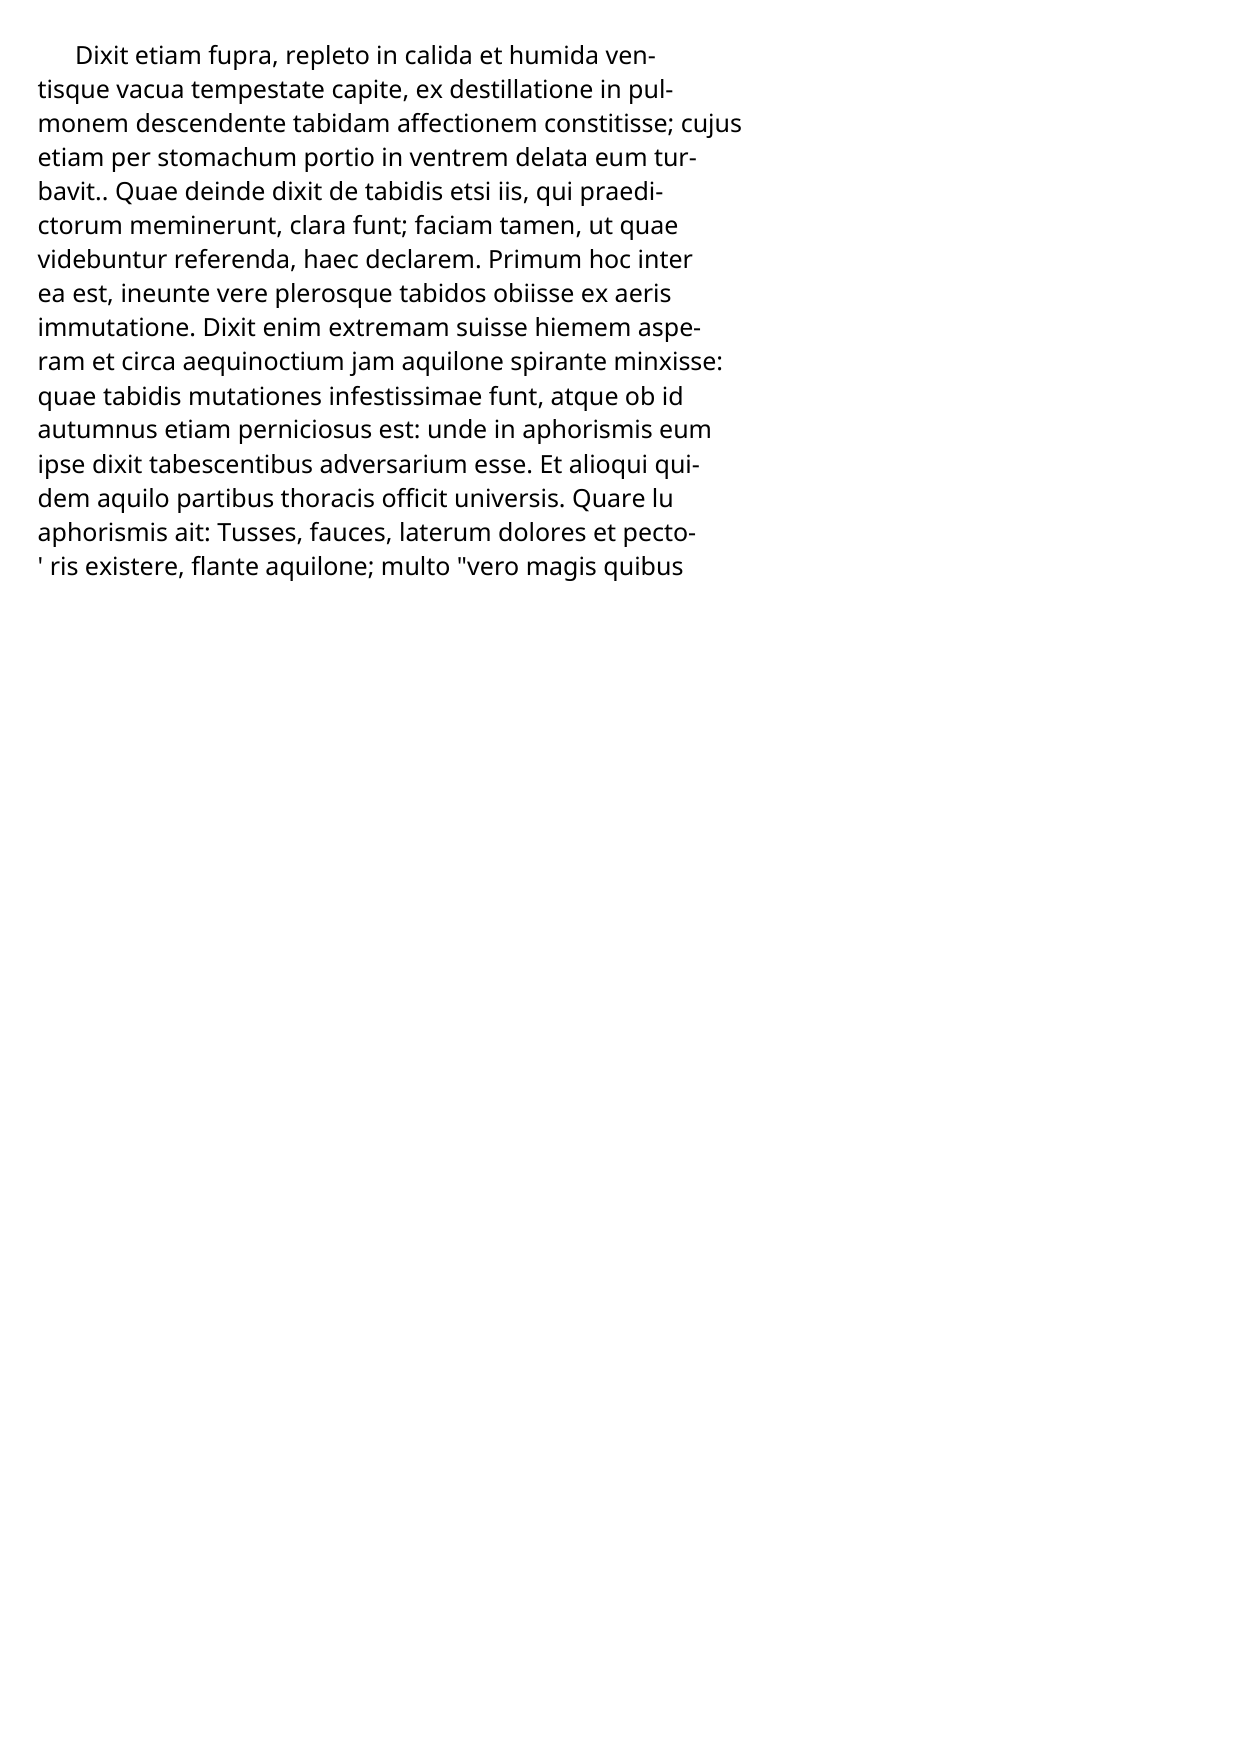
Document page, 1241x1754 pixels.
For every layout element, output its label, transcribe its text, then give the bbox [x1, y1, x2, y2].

text Dixit etiam fupra, repleto in calida et humida ven- tisque vacua tempestate capite, ex destillatione in pul- monem descendente tabidam affectionem constitisse; cujus etiam per stomachum portio in ventrem delata eum tur- bavit.. Quae deinde dixit de tabidis etsi iis, qui praedi- ctorum meminerunt, clara funt; faciam tamen, ut quae videbuntur referenda, haec declarem. Primum hoc inter ea est, ineunte vere plerosque tabidos obiisse ex aeris immutatione. Dixit enim extremam suisse hiemem aspe- ram et circa aequinoctium jam aquilone spirante minxisse: quae tabidis mutationes infestissimae funt, atque ob id autumnus etiam perniciosus est: unde in aphorismis eum ipse dixit tabescentibus adversarium esse. Et alioqui qui- dem aquilo partibus thoracis officit universis. Quare lu aphorismis ait: Tusses, fauces, laterum dolores et pecto- ' ris existere, flante aquilone; multo "vero magis quibus [37, 37, 1203, 582]
